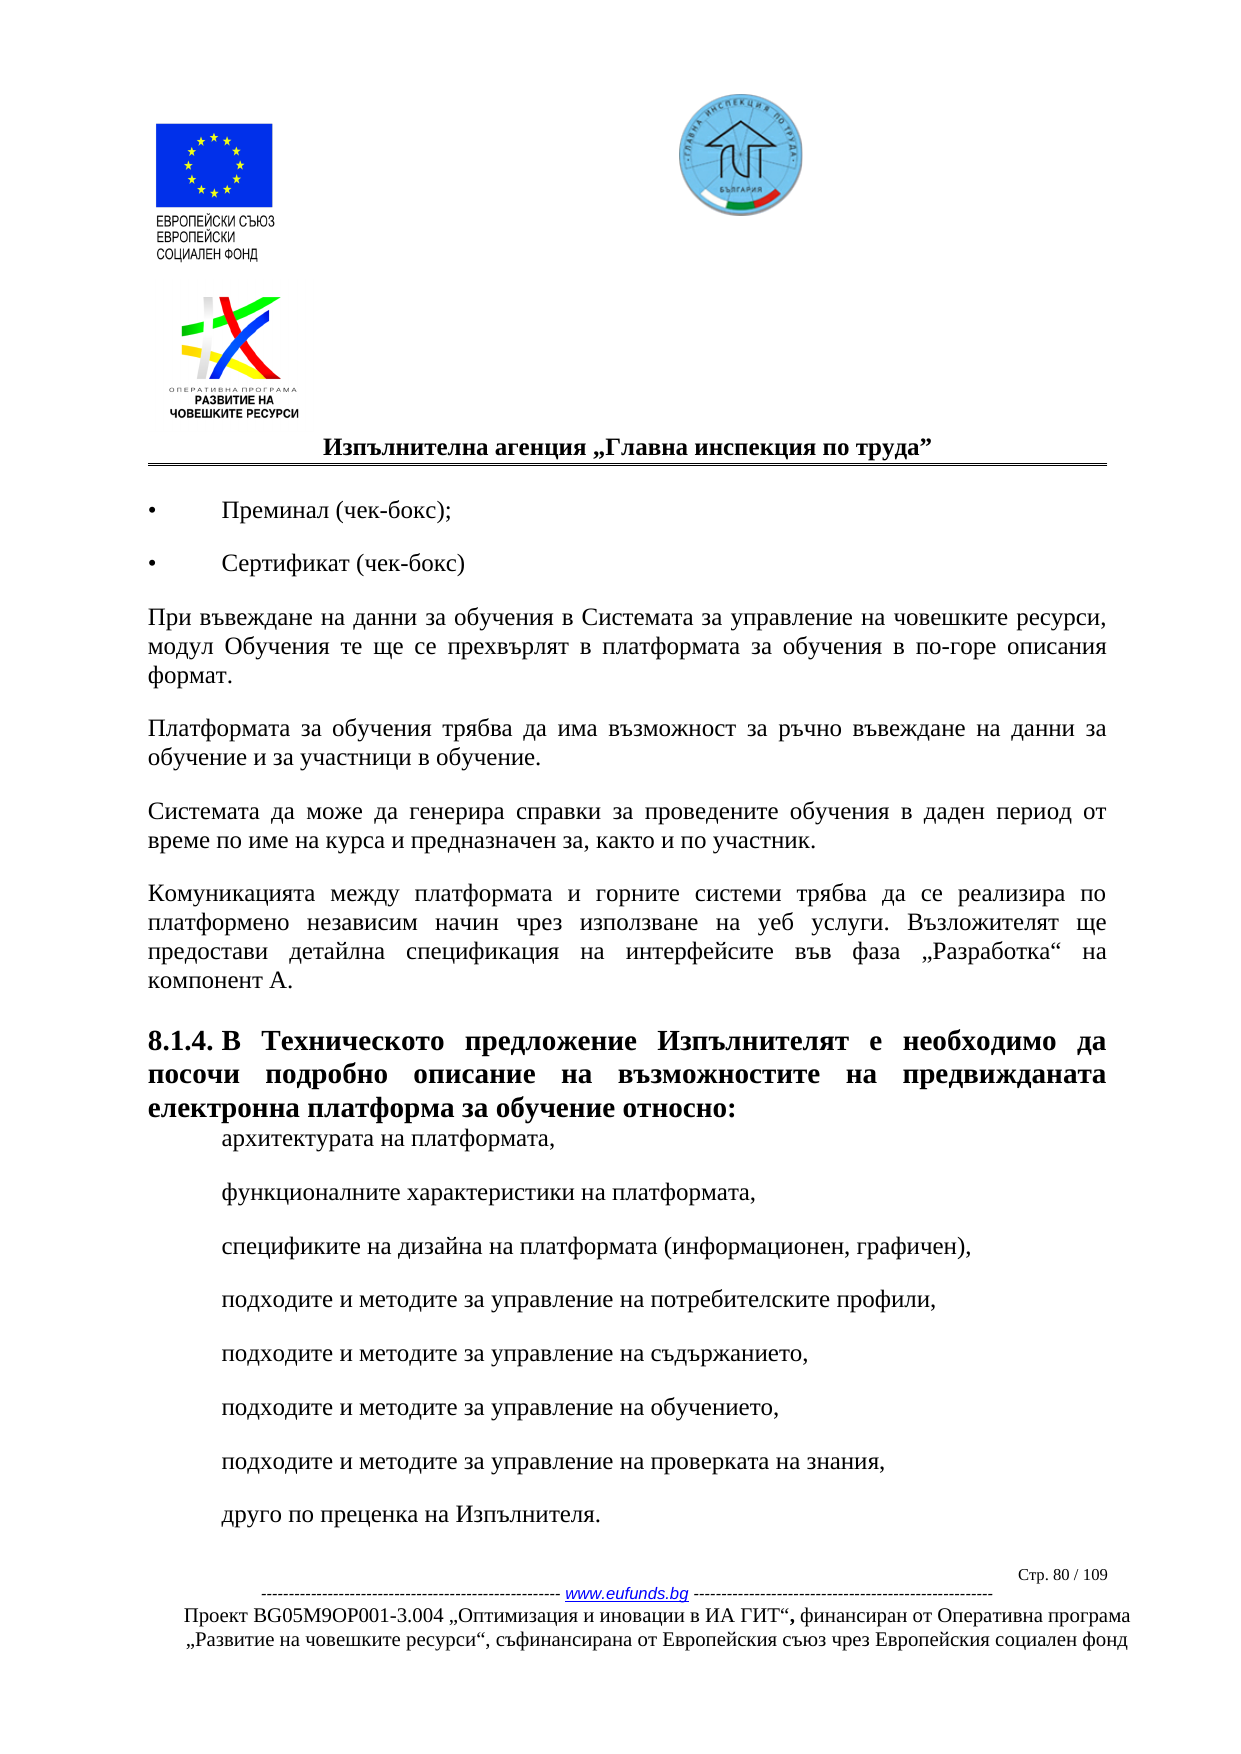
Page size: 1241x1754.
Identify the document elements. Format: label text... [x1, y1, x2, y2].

text  функционалните характеристики на платформата, [148, 1177, 1107, 1206]
text Системата да може да генерира справки за проведените обучения в даден период от време по име на курса и предназначен за, както и по участник. [148, 796, 1107, 853]
text Комуникацията между платформата и горните системи трябва да се реализира по платформено независим начин чрез използване на уеб услуги. Възложителят ще предостави детайлна спецификация на интерфейсите във фаза „Разработка“ на компонент А. [148, 878, 1107, 993]
text  друго по преценка на Изпълнителя. [148, 1499, 1107, 1528]
text  подходите и методите за управление на потребителските профили, [148, 1284, 1107, 1313]
text  подходите и методите за управление на съдържанието, [148, 1338, 1107, 1367]
text • Сертификат (чек-бокс) [148, 548, 1107, 577]
text  подходите и методите за управление на проверката на знания, [148, 1446, 1107, 1474]
subtitle 8.1.4. В Техническото предложение Изпълнителят е необходимо да посочи подробно описание на възможностите на предвижданата електронна платформа за обучение относно: [148, 1023, 1107, 1123]
text  спецификите на дизайна на платформата (информационен, графичен), [148, 1231, 1107, 1259]
text  подходите и методите за управление на обучението, [148, 1392, 1107, 1421]
text При въвеждане на данни за обучения в Системата за управление на човешките ресурси, модул Обучения те ще се прехвърлят в платформата за обучения в по-горе описания формат. [148, 602, 1107, 688]
text  архитектурата на платформата, [148, 1123, 1107, 1152]
text Платформата за обучения трябва да има възможност за ръчно въвеждане на данни за обучение и за участници в обучение. [148, 713, 1107, 771]
text • Преминал (чек-бокс); [148, 495, 1107, 523]
